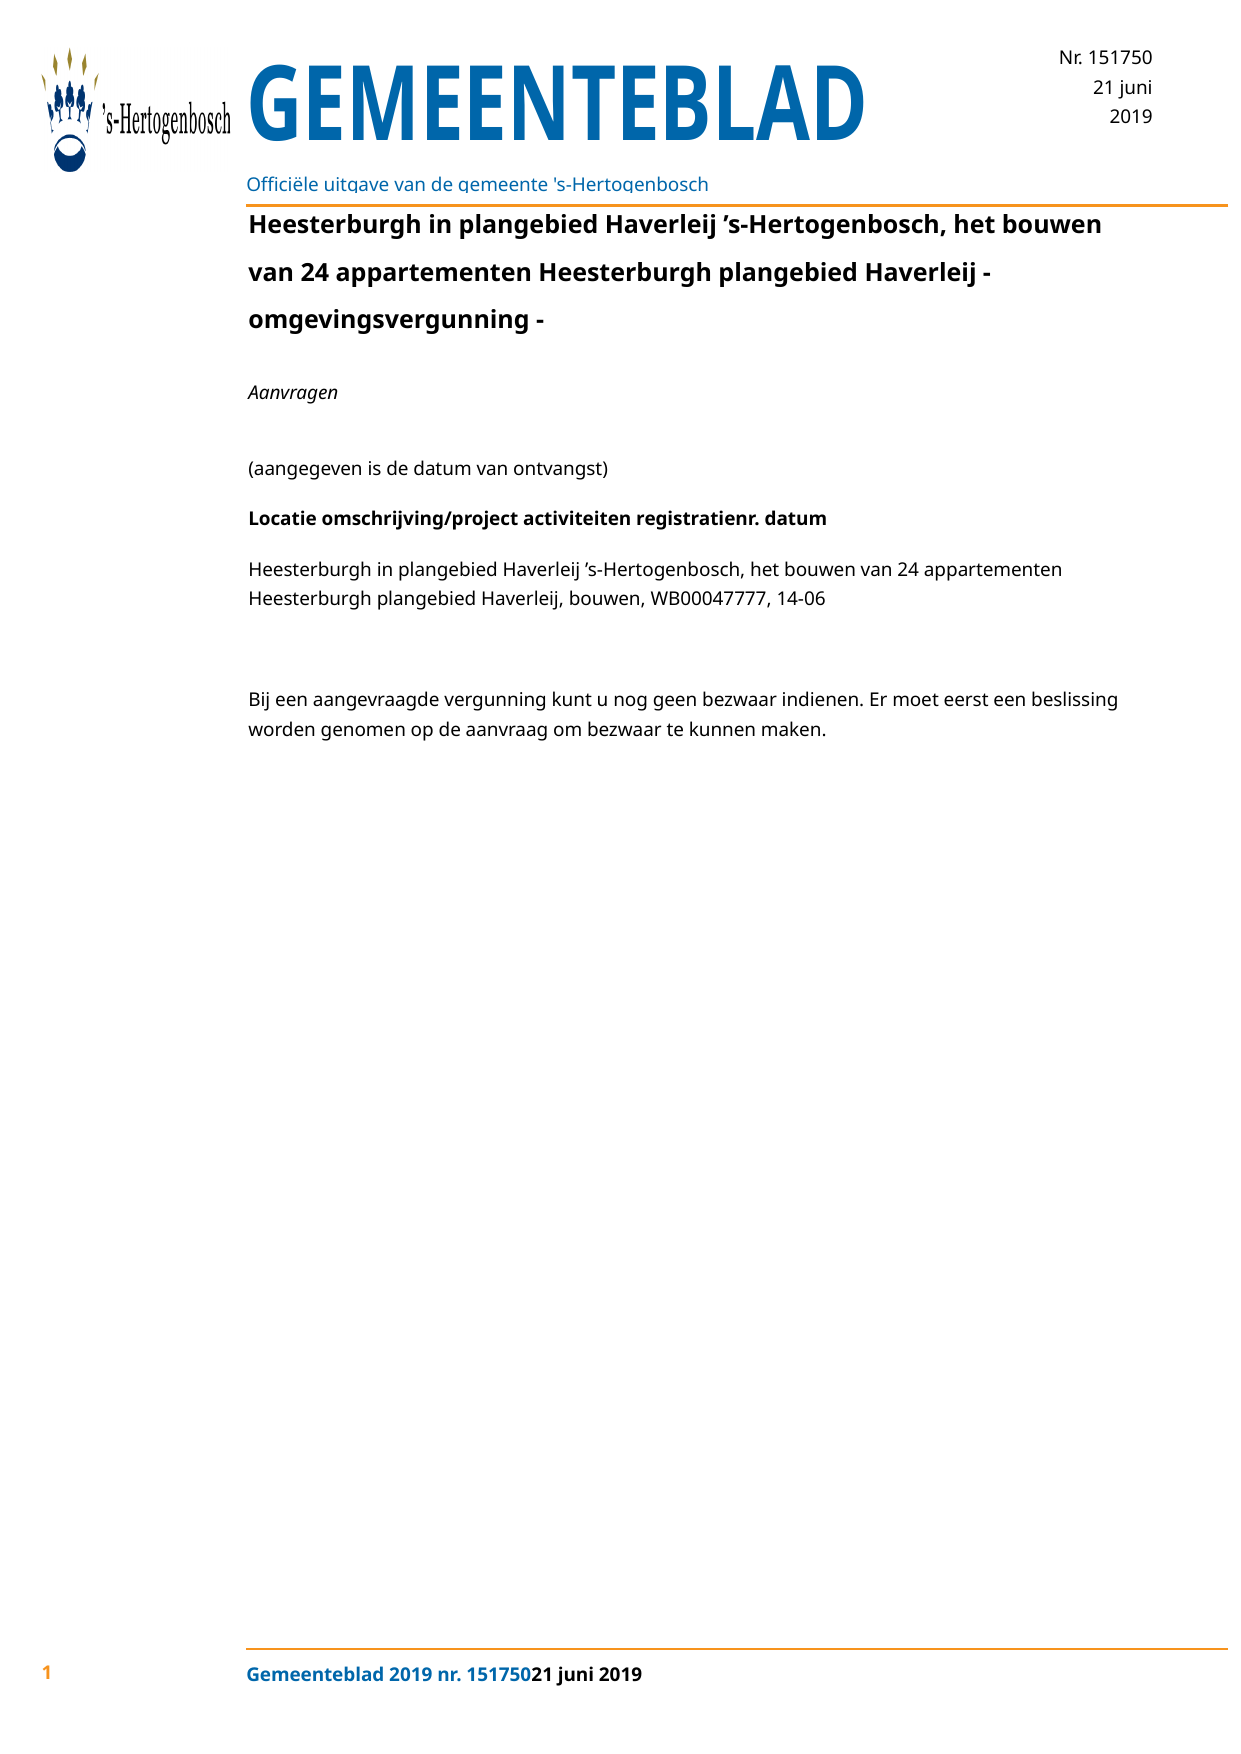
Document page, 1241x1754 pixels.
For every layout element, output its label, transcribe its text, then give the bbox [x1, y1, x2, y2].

text (aangegeven is de datum van ontvangst) [248, 455, 1152, 481]
text Bij een aangevraagde vergunning kunt u nog geen bezwaar indienen. Er moet eerst een beslissing worden genomen op de aanvraag om bezwaar te kunnen maken. [248, 686, 1152, 742]
text Aanvragen [248, 379, 1152, 405]
text Heesterburgh in plangebied Haverleij ’s-Hertogenbosch, het bouwen van 24 appartementen Heesterburgh plangebied Haverleij, bouwen, WB00047777, 14-06 [248, 556, 1152, 611]
text Heesterburgh in plangebied Haverleij ’s-Hertogenbosch, het bouwen van 24 appartementen Heesterburgh plangebied Haverleij - omgevingsvergunning - [248, 207, 1152, 336]
picture [41, 47, 231, 172]
text Locatie omschrijving/project activiteiten registratienr. datum [248, 506, 1152, 531]
